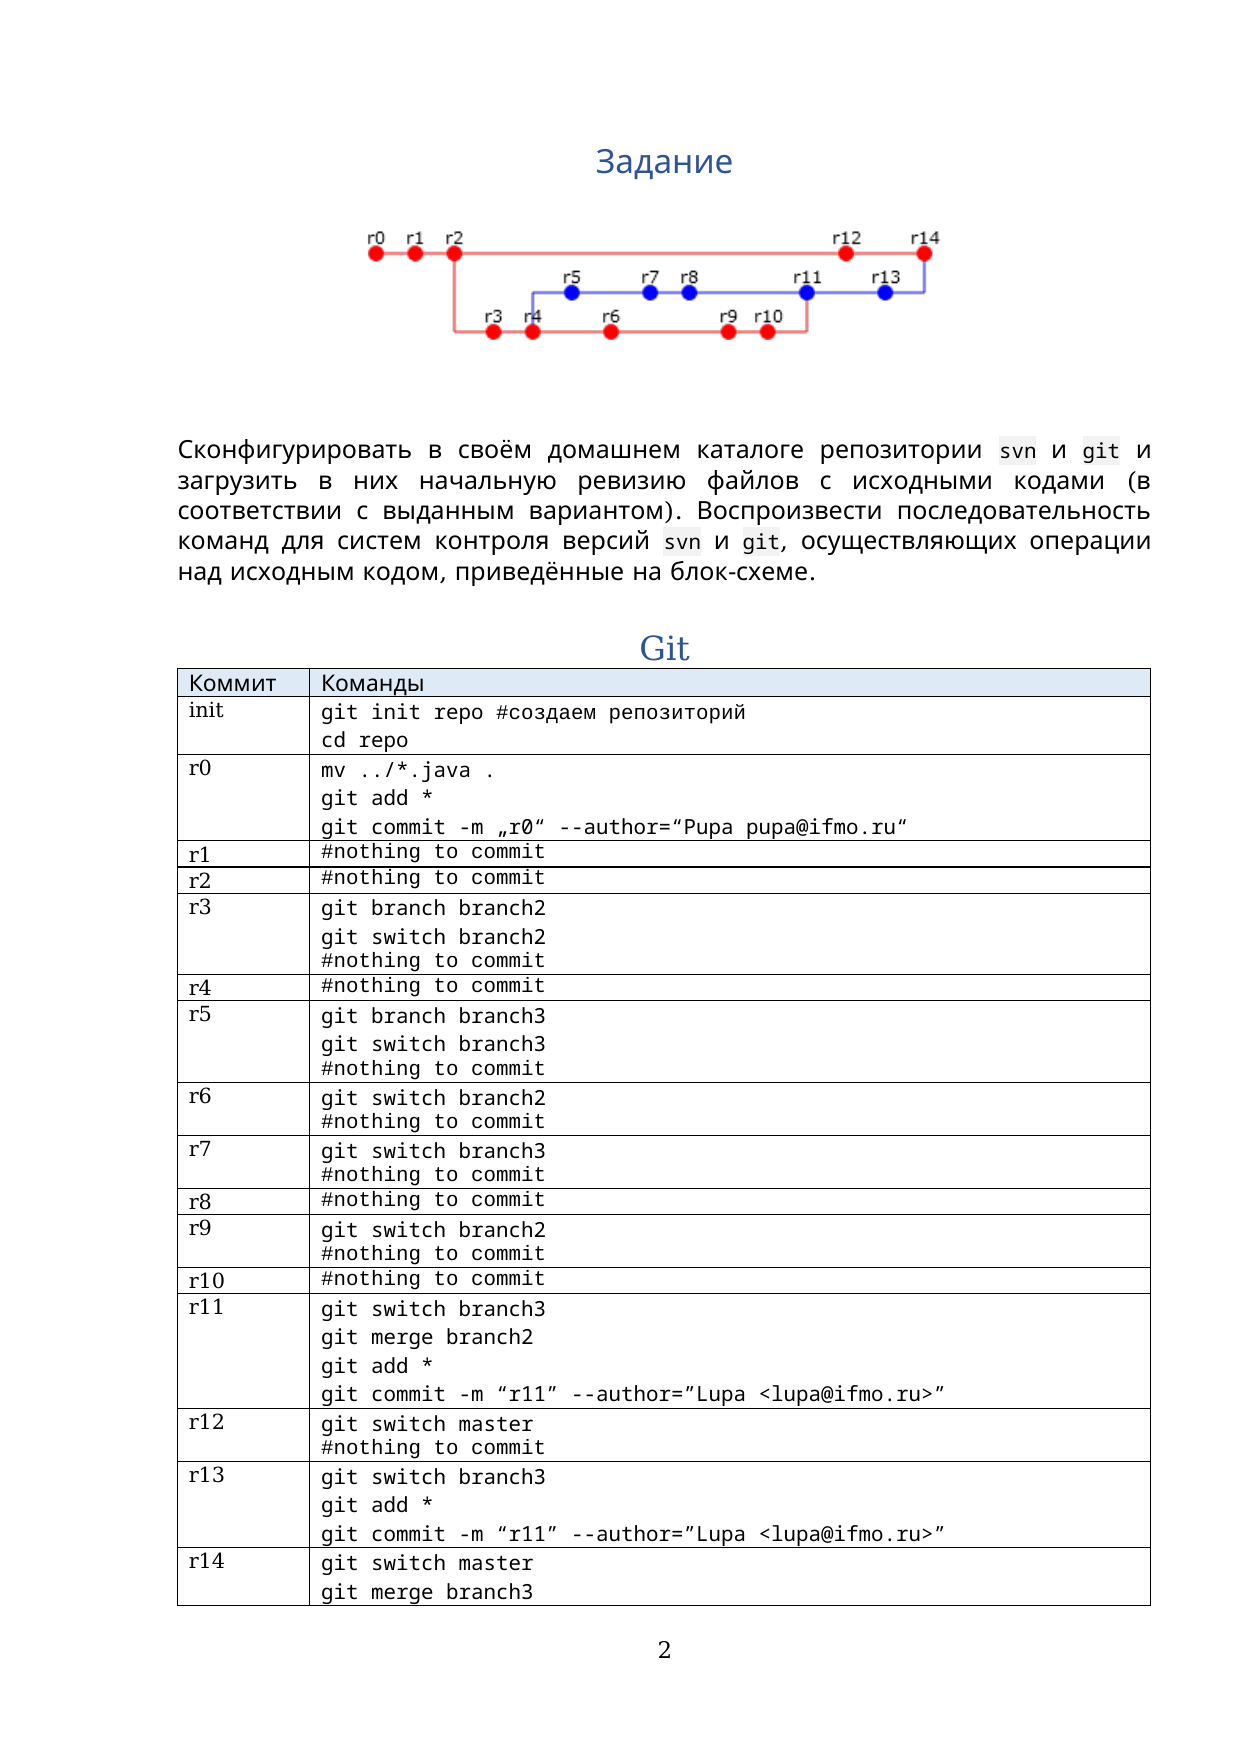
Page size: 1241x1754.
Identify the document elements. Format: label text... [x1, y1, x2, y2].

table_cell git switch master git merge branch3 [310, 1548, 1150, 1605]
table_cell git switch branch2 #nothing to commit [310, 1083, 1150, 1135]
table_cell r11 [178, 1294, 309, 1408]
table_cell mv ../*.java . git add * git commit -m „r0“ --author=“Pupa pupa@ifmo.ru“ [310, 755, 1150, 840]
table_cell git init repo #создаем репозиторий cd repo [310, 697, 1150, 754]
table_cell r1 [178, 841, 309, 866]
text Сконфигурировать в своём домашнем каталоге репозитории svn и git и загрузить в них начальную ревизию файлов с исходными кодами (в соответствии с выданным вариантом). Воспроизвести последовательность команд для систем контроля версий svn и git, осуществляющих операции над исходным кодом, приведённые на блок-схеме. [177, 180, 1152, 586]
table_cell git switch master #nothing to commit [310, 1409, 1150, 1461]
table_cell #nothing to commit [310, 841, 1150, 866]
table_cell r2 [178, 868, 309, 892]
table_header Команды [310, 669, 1150, 696]
table_cell git branch branch2 git switch branch2 #nothing to commit [310, 894, 1150, 974]
table_cell r9 [178, 1215, 309, 1267]
subtitle Git [177, 627, 1152, 667]
table_cell r8 [178, 1189, 309, 1214]
table_cell git branch branch3 git switch branch3 #nothing to commit [310, 1001, 1150, 1082]
table_cell r7 [178, 1136, 309, 1188]
table_cell #nothing to commit [310, 868, 1150, 892]
table_cell r4 [178, 975, 309, 1000]
table_cell #nothing to commit [310, 975, 1150, 1000]
table_cell #nothing to commit [310, 1268, 1150, 1293]
table_header Коммит [178, 669, 309, 696]
table_cell r3 [178, 894, 309, 974]
table_cell git switch branch2 #nothing to commit [310, 1215, 1150, 1267]
table_cell git switch branch3 #nothing to commit [310, 1136, 1150, 1188]
subtitle Задание [177, 140, 1152, 180]
table_cell r13 [178, 1462, 309, 1547]
table_cell r6 [178, 1083, 309, 1135]
table_cell init [178, 697, 309, 754]
table_cell r12 [178, 1409, 309, 1461]
table_cell r10 [178, 1268, 309, 1293]
table_cell #nothing to commit [310, 1189, 1150, 1214]
table_cell r0 [178, 755, 309, 840]
table_cell git switch branch3 git add * git commit -m “r11” --author=”Lupa <lupa@ifmo.ru>” [310, 1462, 1150, 1547]
table_cell r5 [178, 1001, 309, 1082]
table_cell r14 [178, 1548, 309, 1605]
table_cell git switch branch3 git merge branch2 git add * git commit -m “r11” --author=”Lupa <lupa@ifmo.ru>” [310, 1294, 1150, 1408]
